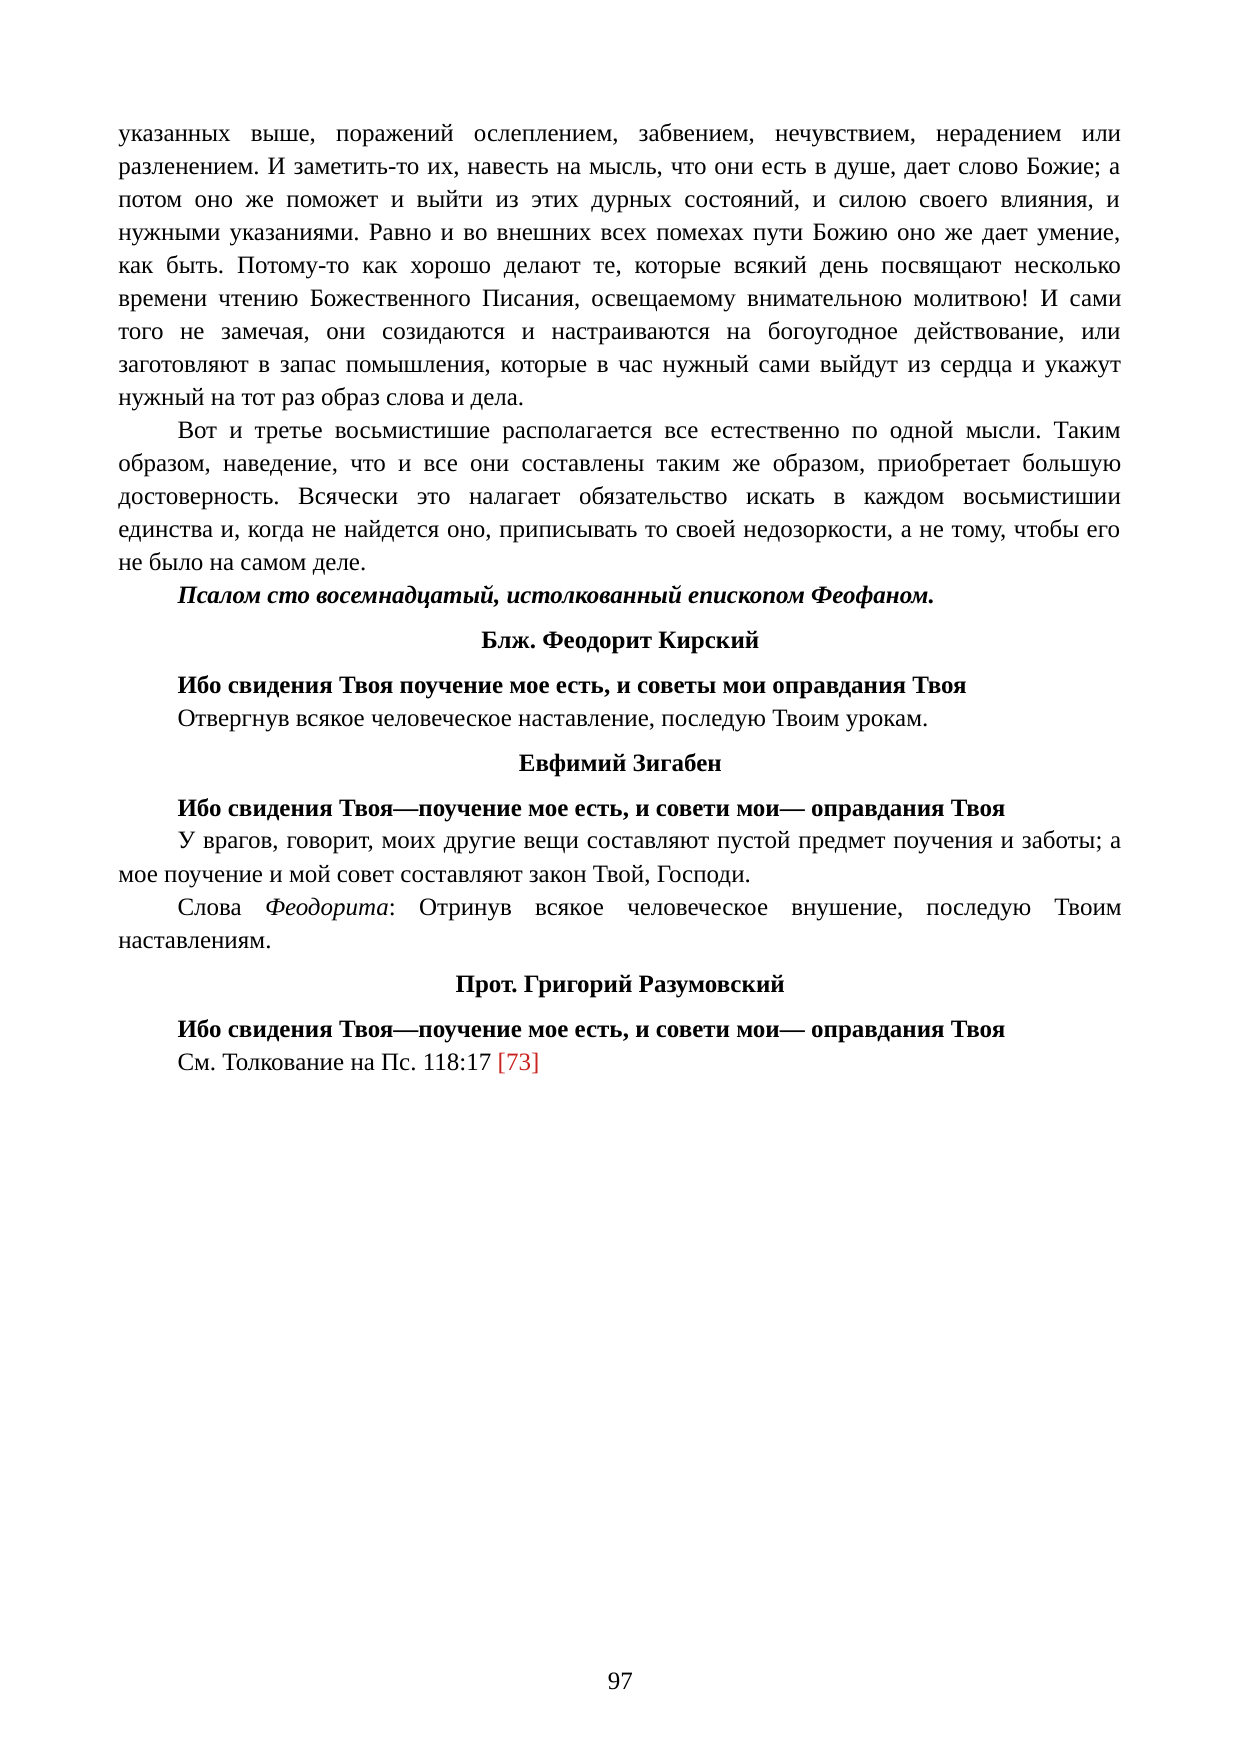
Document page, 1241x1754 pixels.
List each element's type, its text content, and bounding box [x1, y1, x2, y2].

text указанных выше, поражений ослеплением, забвением, нечувствием, нерадением или разленением. И заметить-то их, навесть на мысль, что они есть в душе, дает слово Божие; а потом оно же поможет и выйти из этих дурных состояний, и силою своего влияния, и нужными указаниями. Равно и во внешних всех помехах пути Божию оно же дает умение, как быть. Потому-то как хорошо делают те, которые всякий день посвящают несколько времени чтению Божественного Писания, освещаемому внимательною молитвою! И сами того не замечая, они созидаются и настраиваются на богоугодное действование, или заготовляют в запас помышления, которые в час нужный сами выйдут из сердца и укажут нужный на тот раз образ слова и дела. [118, 118, 1122, 411]
text Псалом сто восемнадцатый, истолкованный епископом Феофаном. [118, 580, 1122, 609]
text Слова Феодорита: Отринув всякое человеческое внушение, последую Твоим наставлениям. [118, 892, 1122, 953]
text См. Толкование на Пс. 118:17 [73] [118, 1047, 1122, 1076]
text Отвергнув всякое человеческое наставление, последую Твоим урокам. [118, 703, 1122, 732]
text Ибо свидения Твоя—поучение мое есть, и совети мои— оправдания Твоя [118, 793, 1122, 821]
subtitle Прот. Григорий Разумовский [118, 969, 1122, 998]
text Ибо свидения Твоя поучение мое есть, и советы мои оправдания Твоя [118, 670, 1122, 699]
text Ибо свидения Твоя—поучение мое есть, и совети мои— оправдания Твоя [118, 1014, 1122, 1043]
subtitle Блж. Феодорит Кирский [118, 625, 1122, 654]
text Вот и третье восьмистишие располагается все естественно по одной мысли. Таким образом, наведение, что и все они составлены таким же образом, приобретает большую достоверность. Всячески это налагает обязательство искать в каждом восьмистишии единства и, когда не найдется оно, приписывать то своей недозоркости, а не тому, чтобы его не было на самом деле. [118, 415, 1122, 576]
subtitle Евфимий Зигабен [118, 748, 1122, 777]
text У врагов, говорит, моих другие вещи составляют пустой предмет поучения и заботы; а мое поучение и мой совет составляют закон Твой, Господи. [118, 826, 1122, 887]
